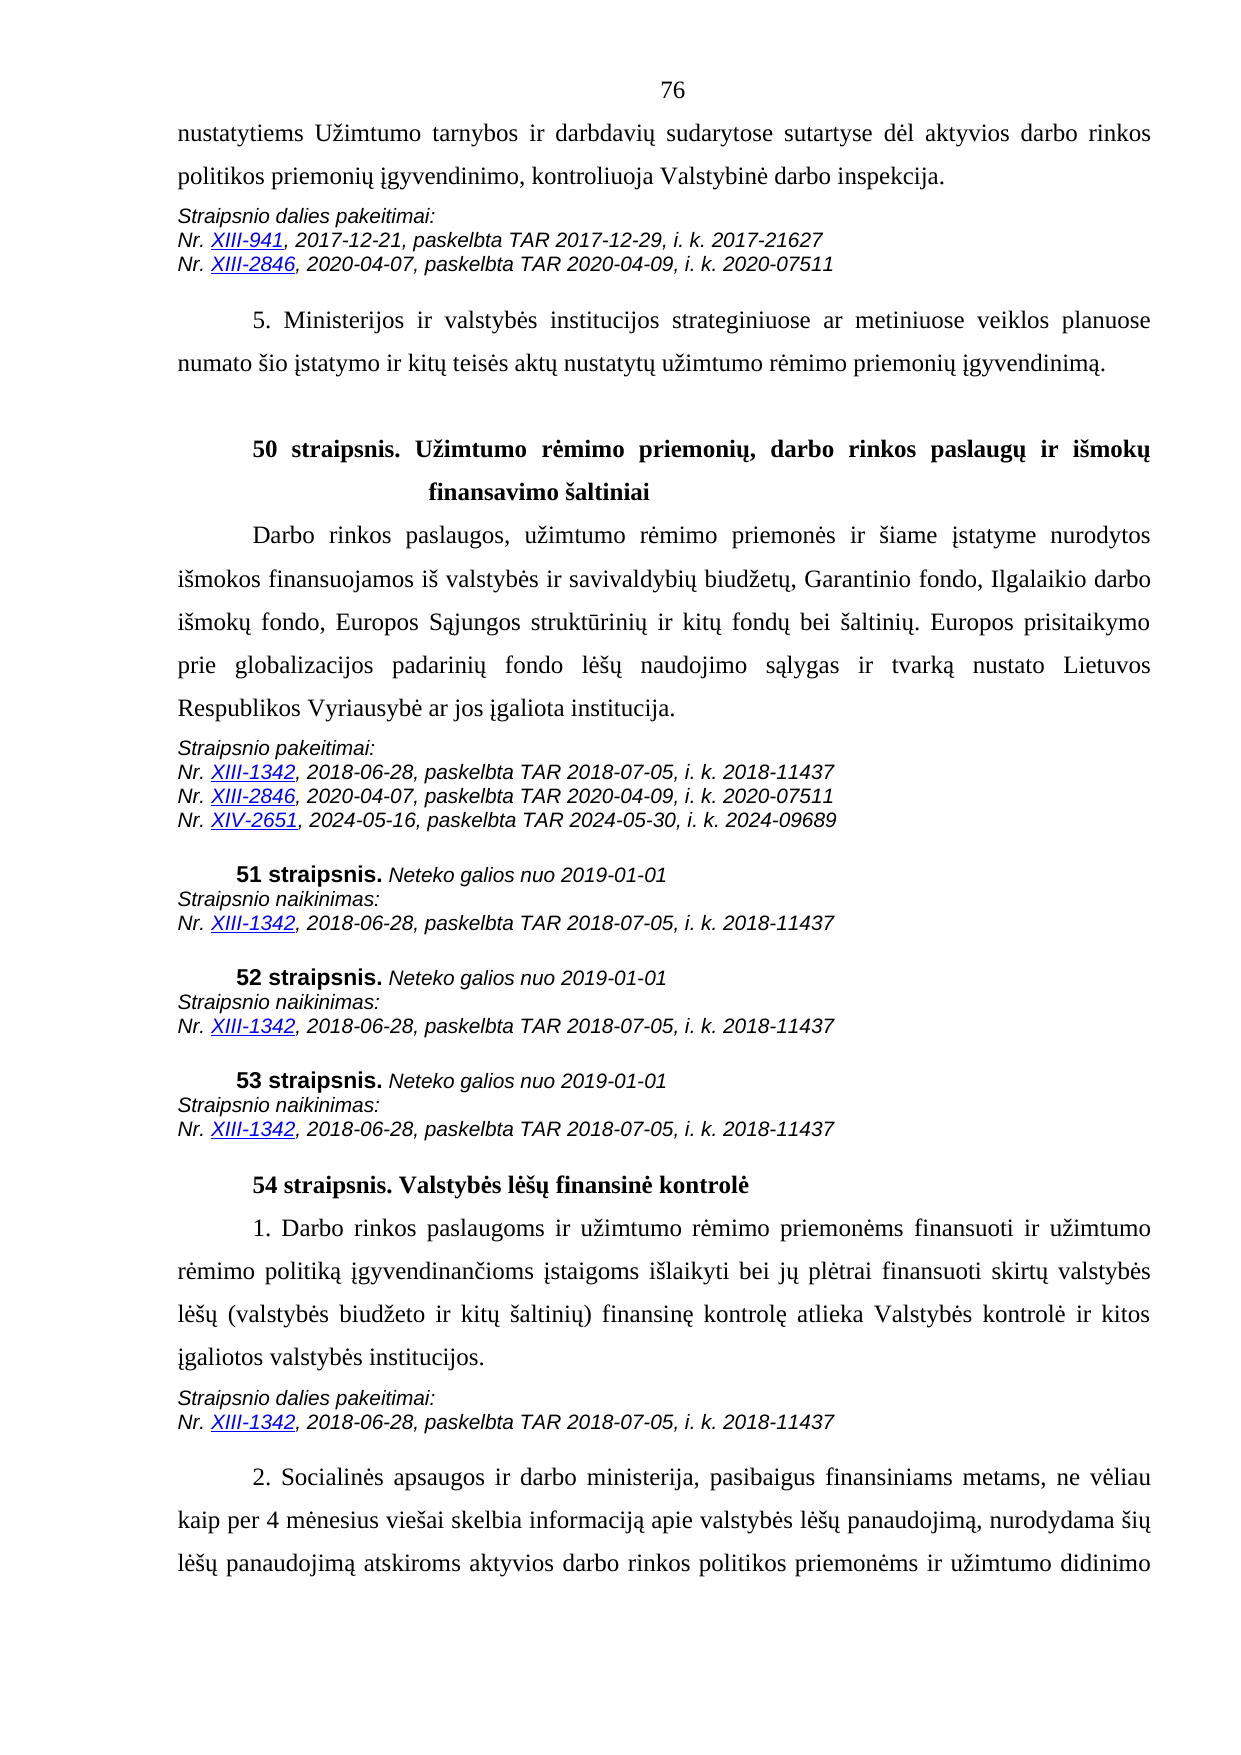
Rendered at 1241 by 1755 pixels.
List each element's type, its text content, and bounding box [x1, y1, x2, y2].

text Nr. XIV-2651, 2024-05-16, paskelbta TAR 2024-05-30, i. k. 2024-09689 [177, 808, 1152, 832]
text 5. Ministerijos ir valstybės institucijos strateginiuose ar metiniuose veiklos planuose numato šio įstatymo ir kitų teisės aktų nustatytų užimtumo rėmimo priemonių įgyvendinimą. [177, 305, 1152, 377]
text 50 straipsnis. Užimtumo rėmimo priemonių, darbo rinkos paslaugų ir išmokų finansavimo šaltiniai [252, 434, 1152, 506]
text 53 straipsnis. Neteko galios nuo 2019-01-01 [177, 1067, 1152, 1093]
text 54 straipsnis. Valstybės lėšų finansinė kontrolė [177, 1170, 1152, 1199]
text Nr. XIII-1342, 2018-06-28, paskelbta TAR 2018-07-05, i. k. 2018-11437 [177, 1014, 1152, 1038]
text Straipsnio pakeitimai: [177, 736, 1152, 760]
text 51 straipsnis. Neteko galios nuo 2019-01-01 [177, 861, 1152, 887]
text 52 straipsnis. Neteko galios nuo 2019-01-01 [177, 964, 1152, 990]
text Straipsnio dalies pakeitimai: [177, 204, 1152, 228]
text Darbo rinkos paslaugos, užimtumo rėmimo priemonės ir šiame įstatyme nurodytos išmokos finansuojamos iš valstybės ir savivaldybių biudžetų, Garantinio fondo, Ilgalaikio darbo išmokų fondo, Europos Sąjungos struktūrinių ir kitų fondų bei šaltinių. Europos prisitaikymo prie globalizacijos padarinių fondo lėšų naudojimo sąlygas ir tvarką nustato Lietuvos Respublikos Vyriausybė ar jos įgaliota institucija. [177, 521, 1152, 722]
text 2. Socialinės apsaugos ir darbo ministerija, pasibaigus finansiniams metams, ne vėliau kaip per 4 mėnesius viešai skelbia informaciją apie valstybės lėšų panaudojimą, nurodydama šių lėšų panaudojimą atskiroms aktyvios darbo rinkos politikos priemonėms ir užimtumo didinimo [177, 1462, 1152, 1577]
text Nr. XIII-1342, 2018-06-28, paskelbta TAR 2018-07-05, i. k. 2018-11437 [177, 760, 1152, 784]
text nustatytiems Užimtumo tarnybos ir darbdavių sudarytose sutartyse dėl aktyvios darbo rinkos politikos priemonių įgyvendinimo, kontroliuoja Valstybinė darbo inspekcija. [177, 118, 1152, 190]
text Straipsnio naikinimas: [177, 887, 1152, 911]
text Straipsnio naikinimas: [177, 990, 1152, 1014]
text 1. Darbo rinkos paslaugoms ir užimtumo rėmimo priemonėms finansuoti ir užimtumo rėmimo politiką įgyvendinančioms įstaigoms išlaikyti bei jų plėtrai finansuoti skirtų valstybės lėšų (valstybės biudžeto ir kitų šaltinių) finansinę kontrolę atlieka Valstybės kontrolė ir kitos įgaliotos valstybės institucijos. [177, 1213, 1152, 1371]
text Nr. XIII-2846, 2020-04-07, paskelbta TAR 2020-04-09, i. k. 2020-07511 [177, 784, 1152, 808]
text Straipsnio dalies pakeitimai: [177, 1386, 1152, 1409]
text Straipsnio naikinimas: [177, 1093, 1152, 1117]
text Nr. XIII-1342, 2018-06-28, paskelbta TAR 2018-07-05, i. k. 2018-11437 [177, 911, 1152, 935]
text Nr. XIII-1342, 2018-06-28, paskelbta TAR 2018-07-05, i. k. 2018-11437 [177, 1117, 1152, 1141]
text Nr. XIII-1342, 2018-06-28, paskelbta TAR 2018-07-05, i. k. 2018-11437 [177, 1409, 1152, 1433]
text Nr. XIII-2846, 2020-04-07, paskelbta TAR 2020-04-09, i. k. 2020-07511 [177, 252, 1152, 276]
text Nr. XIII-941, 2017-12-21, paskelbta TAR 2017-12-29, i. k. 2017-21627 [177, 228, 1152, 252]
